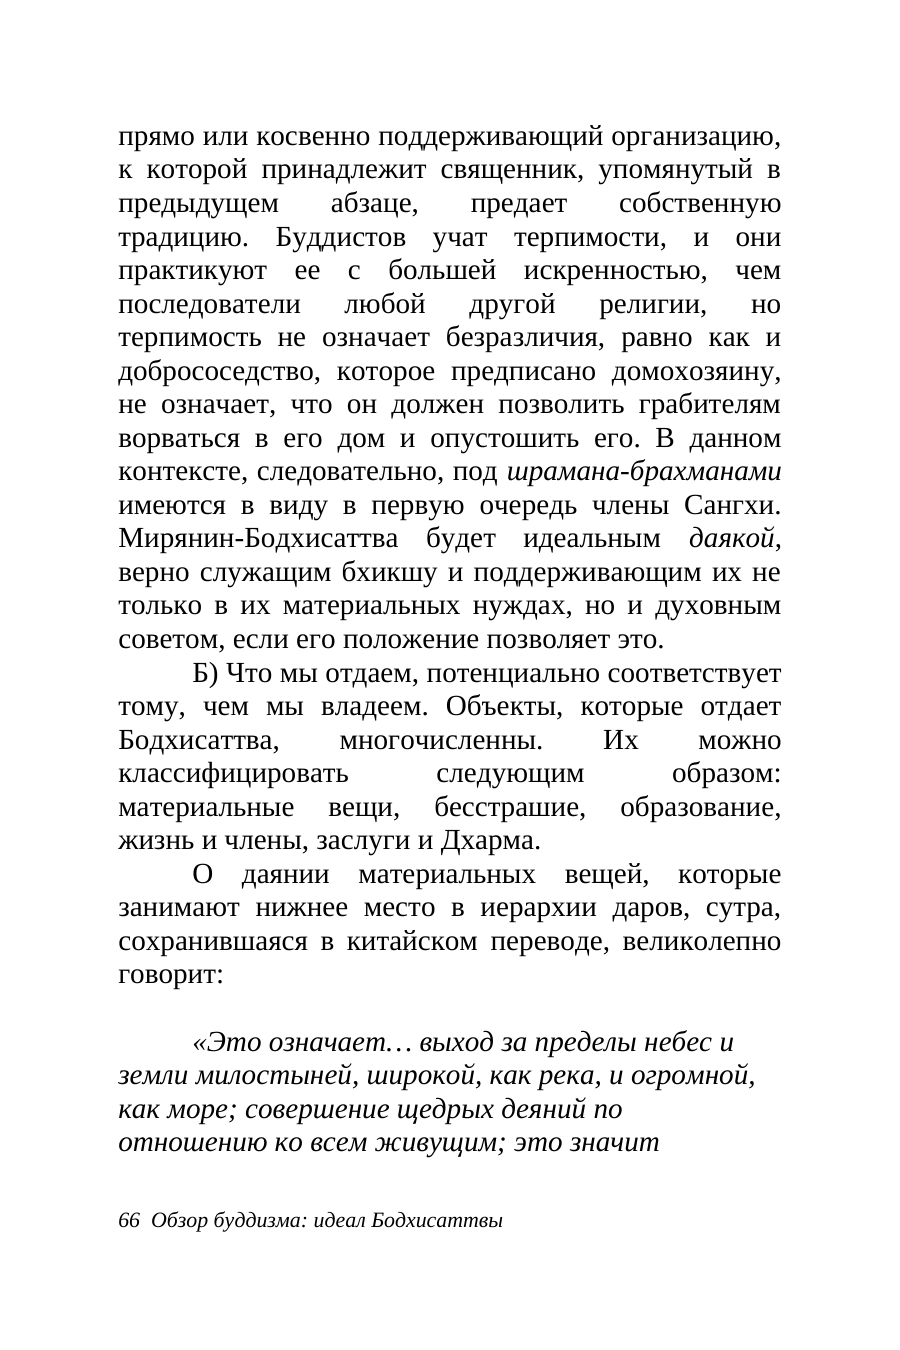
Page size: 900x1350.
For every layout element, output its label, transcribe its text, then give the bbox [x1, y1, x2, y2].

text прямо или косвенно поддерживающий организацию, к которой принадлежит священник, упомянутый в предыдущем абзаце, предает собственную традицию. Буддистов учат терпимости, и они практикуют ее с большей искренностью, чем последователи любой другой религии, но терпимость не означает безразличия, равно как и добрососедство, которое предписано домохозяину, не означает, что он должен позволить грабителям ворваться в его дом и опустошить его. В данном контексте, следовательно, под шрамана-брахманами имеются в виду в первую очередь члены Сангхи. Мирянин-Бодхисаттва будет идеальным даякой, верно служащим бхикшу и поддерживающим их не только в их материальных нуждах, но и духовным советом, если его положение позволяет это. [118, 118, 782, 655]
text «Это означает… выход за пределы небес и земли милостыней, широкой, как река, и огромной, как море; совершение щедрых деяний по отношению ко всем живущим; это значит [118, 1024, 782, 1158]
text О даянии материальных вещей, которые занимают нижнее место в иерархии даров, сутра, сохранившаяся в китайском переводе, великолепно говорит: [118, 856, 782, 990]
text Б) Что мы отдаем, потенциально соответствует тому, чем мы владеем. Объекты, которые отдает Бодхисаттва, многочисленны. Их можно классифицировать следующим образом: материальные вещи, бесстрашие, образование, жизнь и члены, заслуги и Дхарма. [118, 655, 782, 856]
